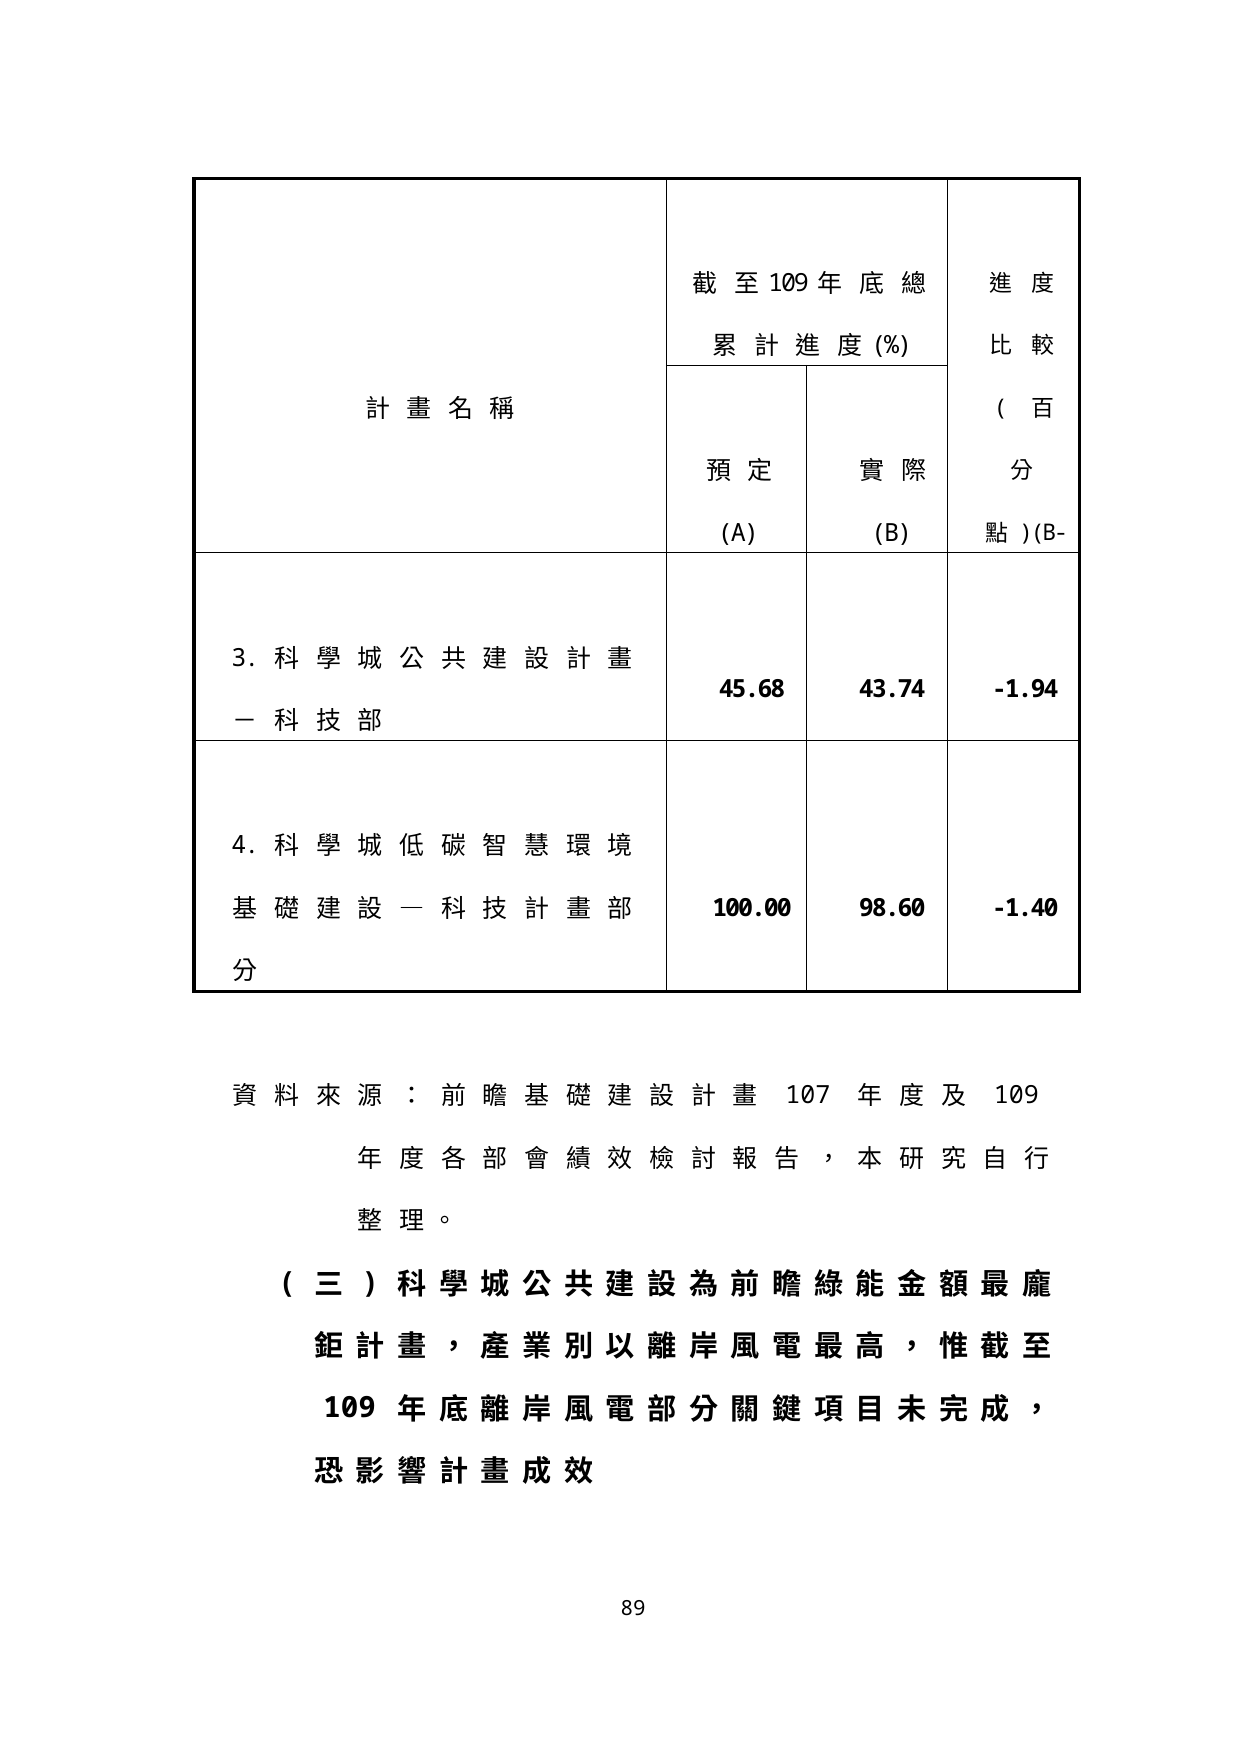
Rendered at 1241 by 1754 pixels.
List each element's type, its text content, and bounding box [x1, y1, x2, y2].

table_cell 4.科學城低碳智慧環境基礎建設—科技計畫部分 [196, 741, 666, 990]
table_cell 43.74 [807, 553, 947, 740]
text (三)科學城公共建設為前瞻綠能金額最龐鉅計畫，產業別以離岸風電最高，惟截至109年底離岸風電部分關鍵項目未完成，恐影響計畫成效 [242, 1240, 1058, 1490]
table_cell -1.94 [948, 553, 1078, 740]
table_cell 預定(A) [667, 366, 806, 552]
table_cell 3.科學城公共建設計畫－科技部 [196, 553, 666, 740]
table_cell 100.00 [667, 741, 806, 990]
table_cell 45.68 [667, 553, 806, 740]
text 資料來源：前瞻基礎建設計畫107年度及109年度各部會績效檢討報告，本研究自行整理。 [184, 1052, 1058, 1240]
table_header 進度比較(百分點)(B-A) [948, 180, 1078, 552]
table_header 計畫名稱 [196, 180, 666, 552]
table_header 截至109年底總累計進度(%) [667, 180, 947, 365]
table_cell -1.40 [948, 741, 1078, 990]
table_cell 實際(B) [807, 366, 947, 552]
table_cell 98.60 [807, 741, 947, 990]
